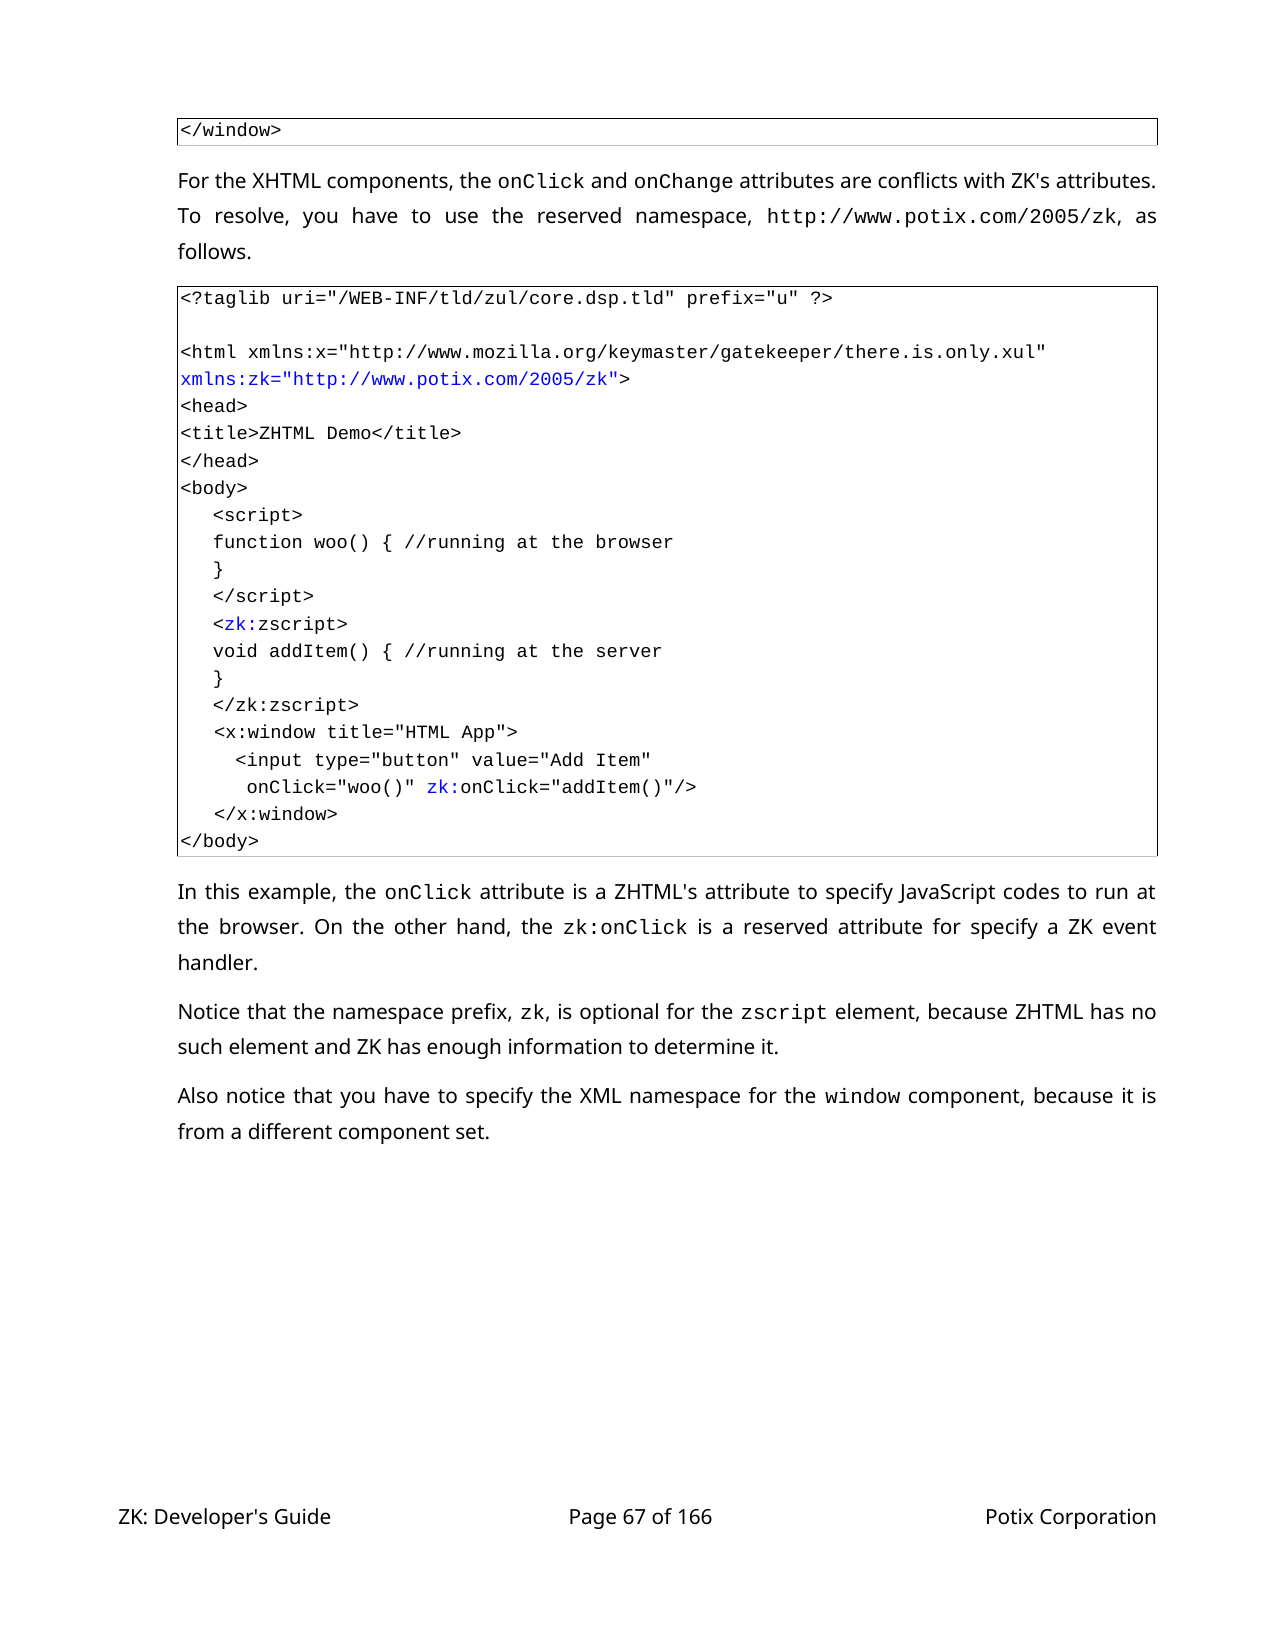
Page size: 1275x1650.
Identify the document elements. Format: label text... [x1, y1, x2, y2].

text <zk:zscript> [178, 612, 1157, 636]
text } [178, 557, 1157, 581]
text <?taglib uri="/WEB-INF/tld/zul/core.dsp.tld" prefix="u" ?> [178, 287, 1157, 310]
text </zk:zscript> [178, 693, 1157, 717]
text <x:window title="HTML App"> [178, 720, 1157, 744]
text function woo() { //running at the browser [178, 530, 1157, 554]
text For the XHTML components, the onClick and onChange attributes are conflicts with ZK's attributes. To resolve, you have to use the reserved namespace, http://www.potix.com/2005/zk, as follows. [177, 166, 1157, 265]
text void addItem() { //running at the server [178, 639, 1157, 663]
text <body> [178, 476, 1157, 500]
text <script> [178, 503, 1157, 527]
text <html xmlns:x="http://www.mozilla.org/keymaster/gatekeeper/there.is.only.xul" xmlns:zk="http://www.potix.com/2005/zk"> [178, 340, 1157, 391]
text Also notice that you have to specify the XML namespace for the window component, because it is from a different component set. [177, 1081, 1157, 1145]
text } [178, 666, 1157, 690]
text onClick="woo()" zk:onClick="addItem()"/> [178, 775, 1157, 799]
text <title>ZHTML Demo</title> [178, 421, 1157, 446]
text <input type="button" value="Add Item" [178, 747, 1157, 772]
text <head> [178, 394, 1157, 418]
text </body> [178, 829, 1157, 856]
text </x:window> [178, 802, 1157, 826]
text In this example, the onClick attribute is a ZHTML's attribute to specify JavaScript codes to run at the browser. On the other hand, the zk:onClick is a reserved attribute for specify a ZK event handler. [177, 877, 1157, 976]
text </script> [178, 584, 1157, 609]
text </window> [178, 119, 1157, 145]
text Notice that the namespace prefix, zk, is optional for the zscript element, because ZHTML has no such element and ZK has enough information to determine it. [177, 997, 1157, 1061]
text </head> [178, 448, 1157, 473]
